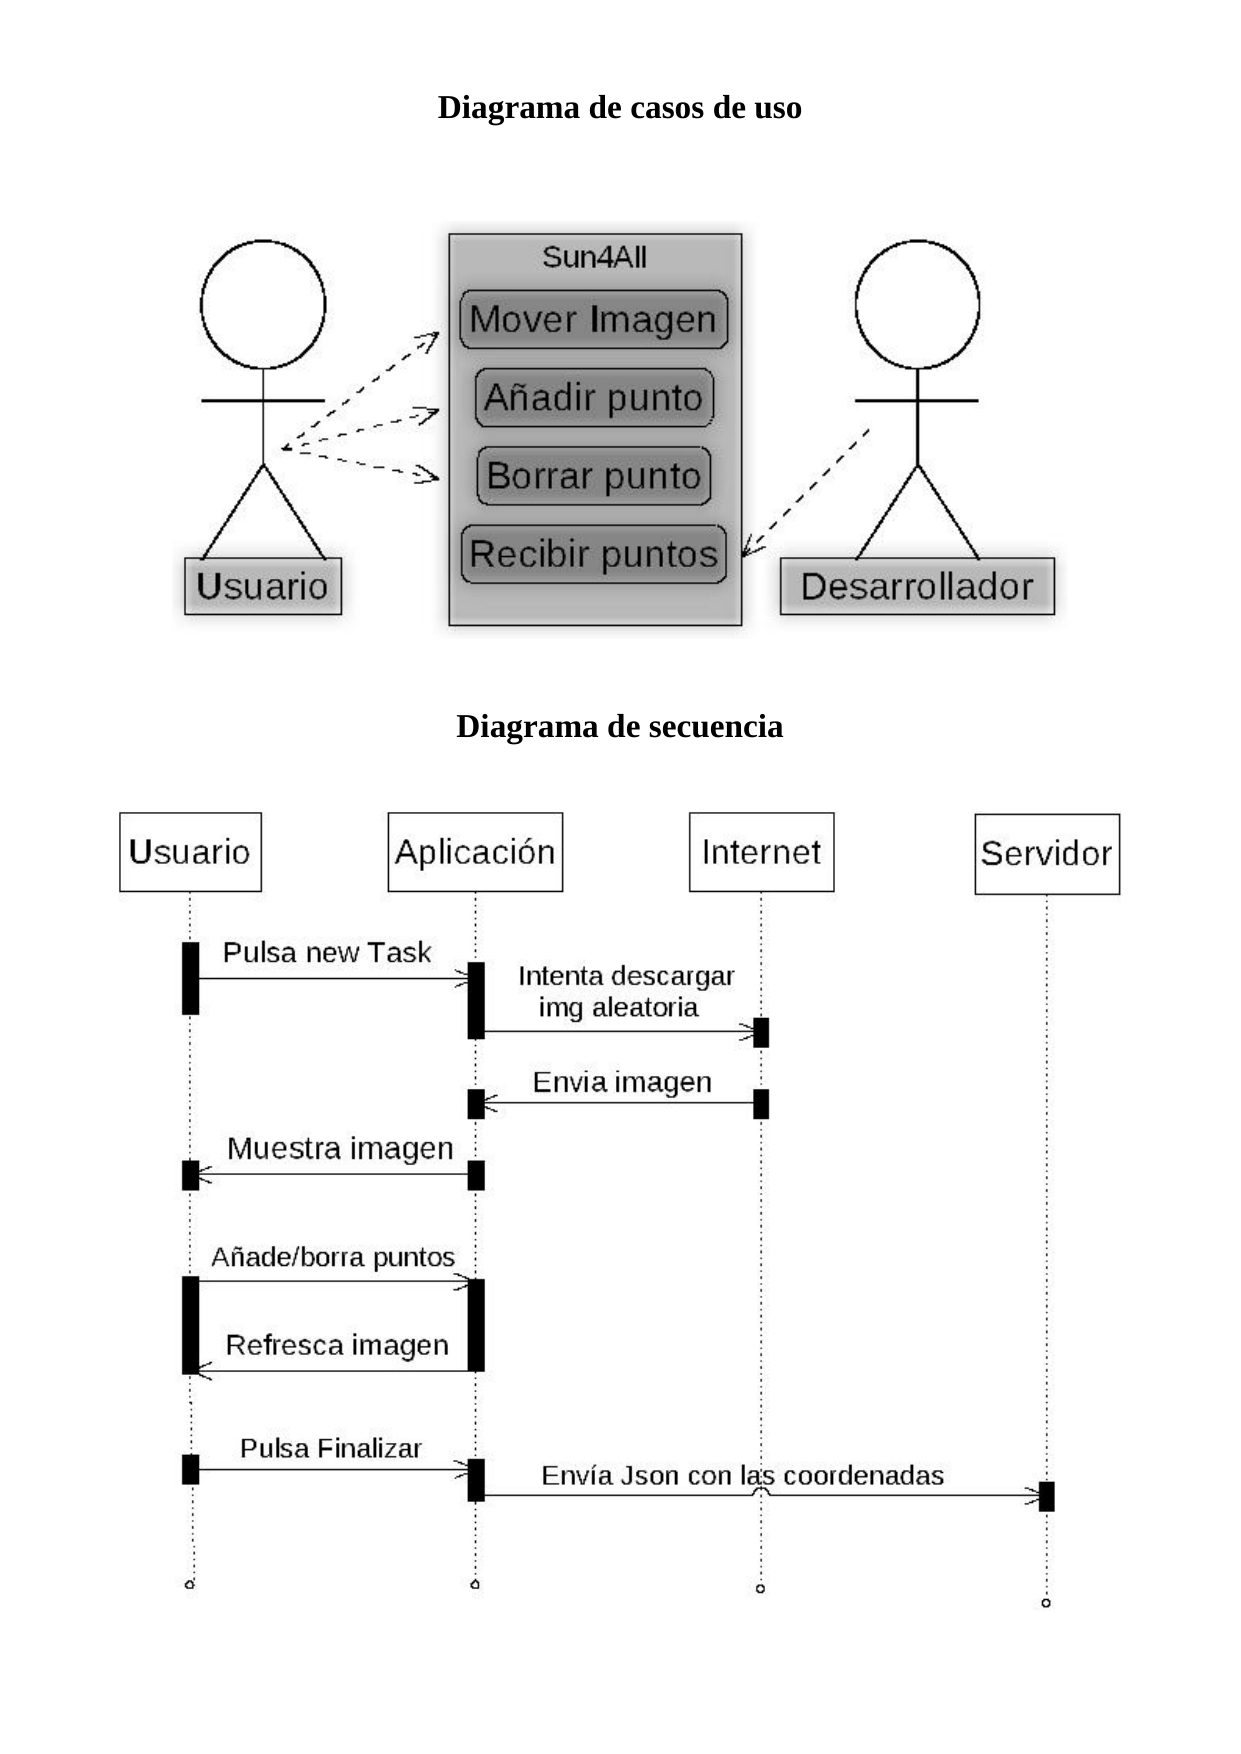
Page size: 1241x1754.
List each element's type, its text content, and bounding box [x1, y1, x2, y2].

picture [172, 221, 1068, 639]
picture [118, 811, 1122, 1619]
text Diagrama de casos de uso [119, 87, 1121, 126]
text Diagrama de secuencia [119, 706, 1121, 744]
